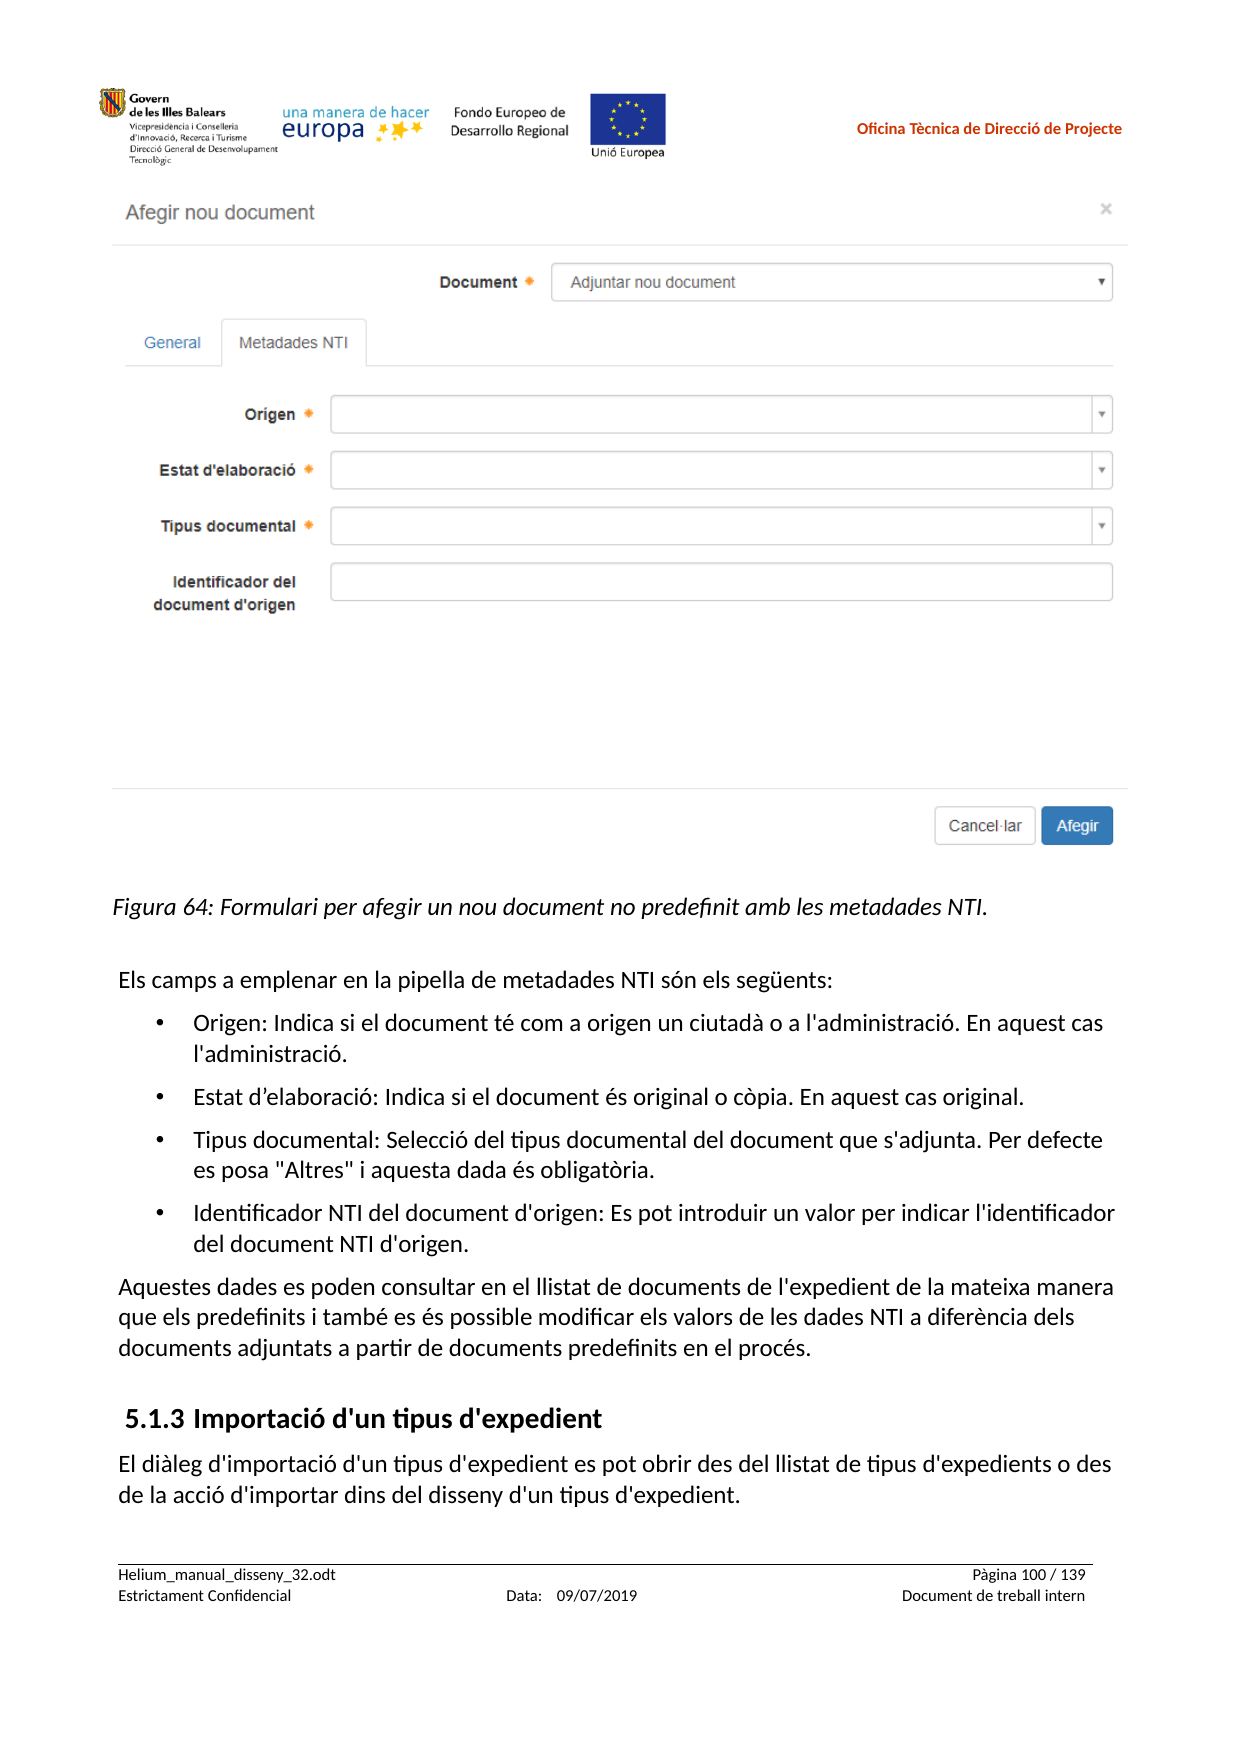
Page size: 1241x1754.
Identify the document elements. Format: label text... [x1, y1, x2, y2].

picture [112, 191, 1128, 861]
list Tipus documental: Selecció del tipus documental del document que s'adjunta. Per defecte es posa "Altres" i aquesta dada és obligatòria. [156, 1124, 1122, 1185]
list Origen: Indica si el document té com a origen un ciutadà o a l'administració. En aquest cas l'administració. [156, 1007, 1122, 1068]
subtitle Importació d'un tipus d'expedient [118, 1400, 1122, 1436]
picture [99, 87, 668, 166]
text Figura 64: Formulari per afegir un nou document no predefinit amb les metadades NTI. [112, 861, 1128, 921]
text Els camps a emplenar en la pipella de metadades NTI són els següents: [118, 964, 1122, 995]
text Aquestes dades es poden consultar en el llistat de documents de l'expedient de la mateixa manera que els predefinits i també es és possible modificar els valors de les dades NTI a diferència dels documents adjuntats a partir de documents predefinits en el procés. [118, 1271, 1122, 1363]
text El diàleg d'importació d'un tipus d'expedient es pot obrir des del llistat de tipus d'expedients o des de la acció d'importar dins del disseny d'un tipus d'expedient. [118, 1448, 1122, 1509]
list Estat d’elaboració: Indica si el document és original o còpia. En aquest cas original. [156, 1081, 1122, 1111]
list Identificador NTI del document d'origen: Es pot introduir un valor per indicar l'identificador del document NTI d'origen. [156, 1197, 1122, 1258]
